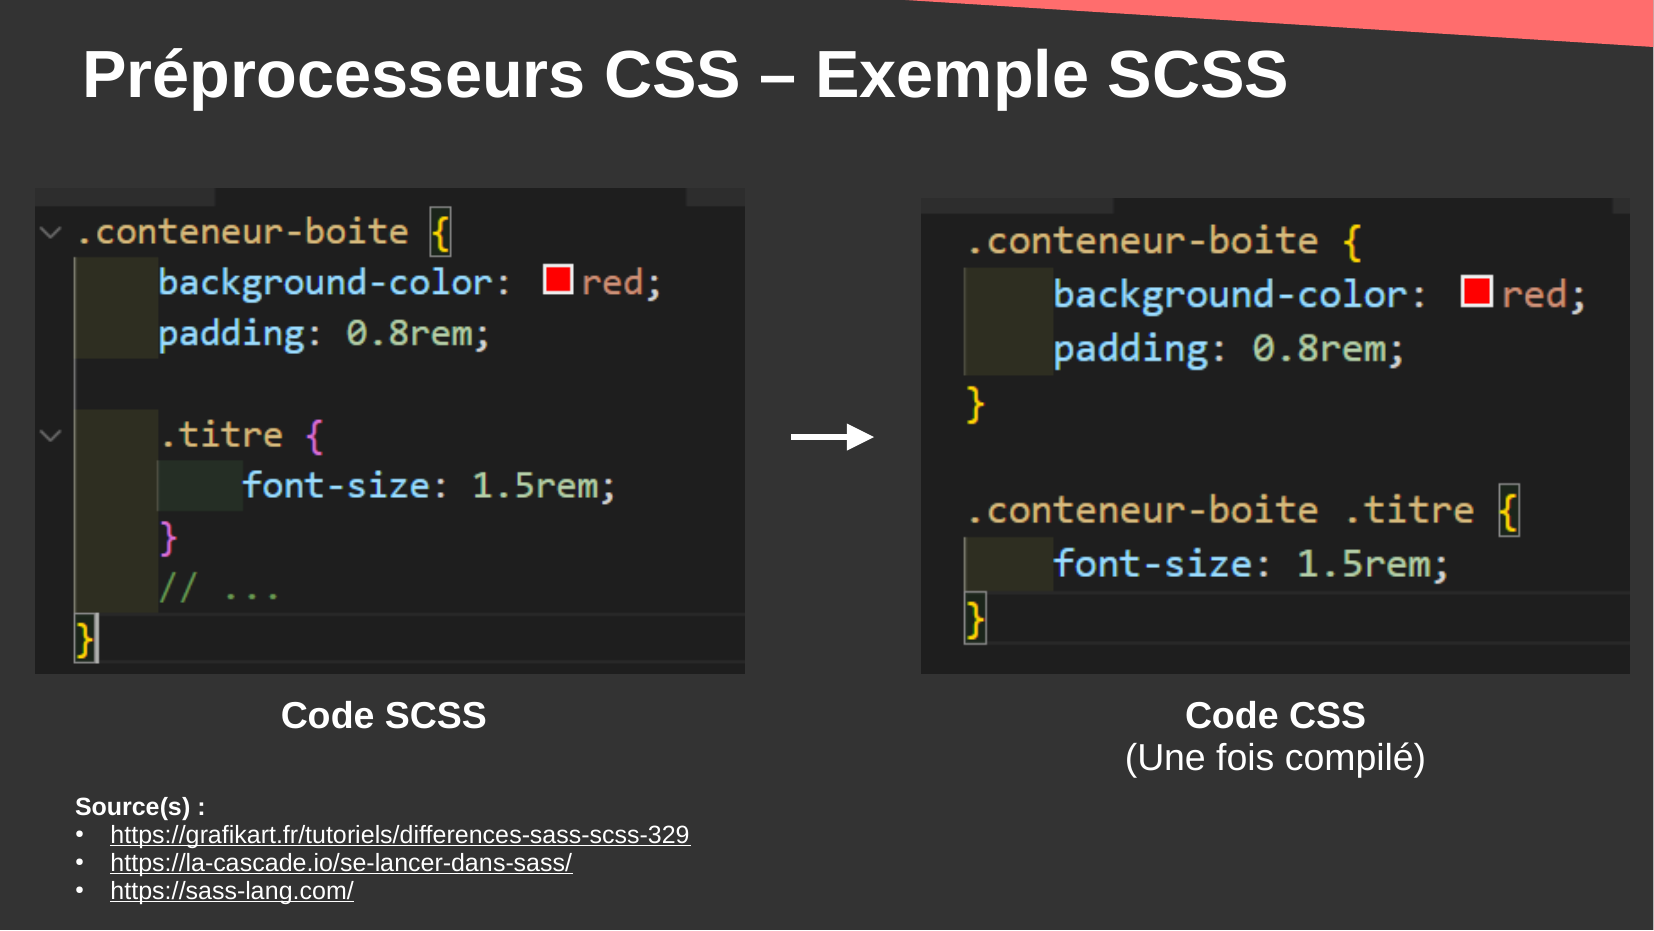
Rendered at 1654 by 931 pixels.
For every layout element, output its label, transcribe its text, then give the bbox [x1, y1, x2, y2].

text_box Source(s) : https://grafikart.fr/tutoriels/differences-sass-scss-329 https://la-cascade.io/se-lancer-dans-sass/ https://sass-lang.com/ [60, 785, 1546, 929]
text_box Code CSS (Une fois compilé) [1068, 687, 1483, 785]
title Préprocesseurs CSS – Exemple SCSS [82, 37, 1571, 114]
text_box [905, 0, 1654, 48]
picture [35, 188, 745, 674]
text_box Code SCSS [177, 687, 591, 745]
picture [921, 198, 1630, 674]
